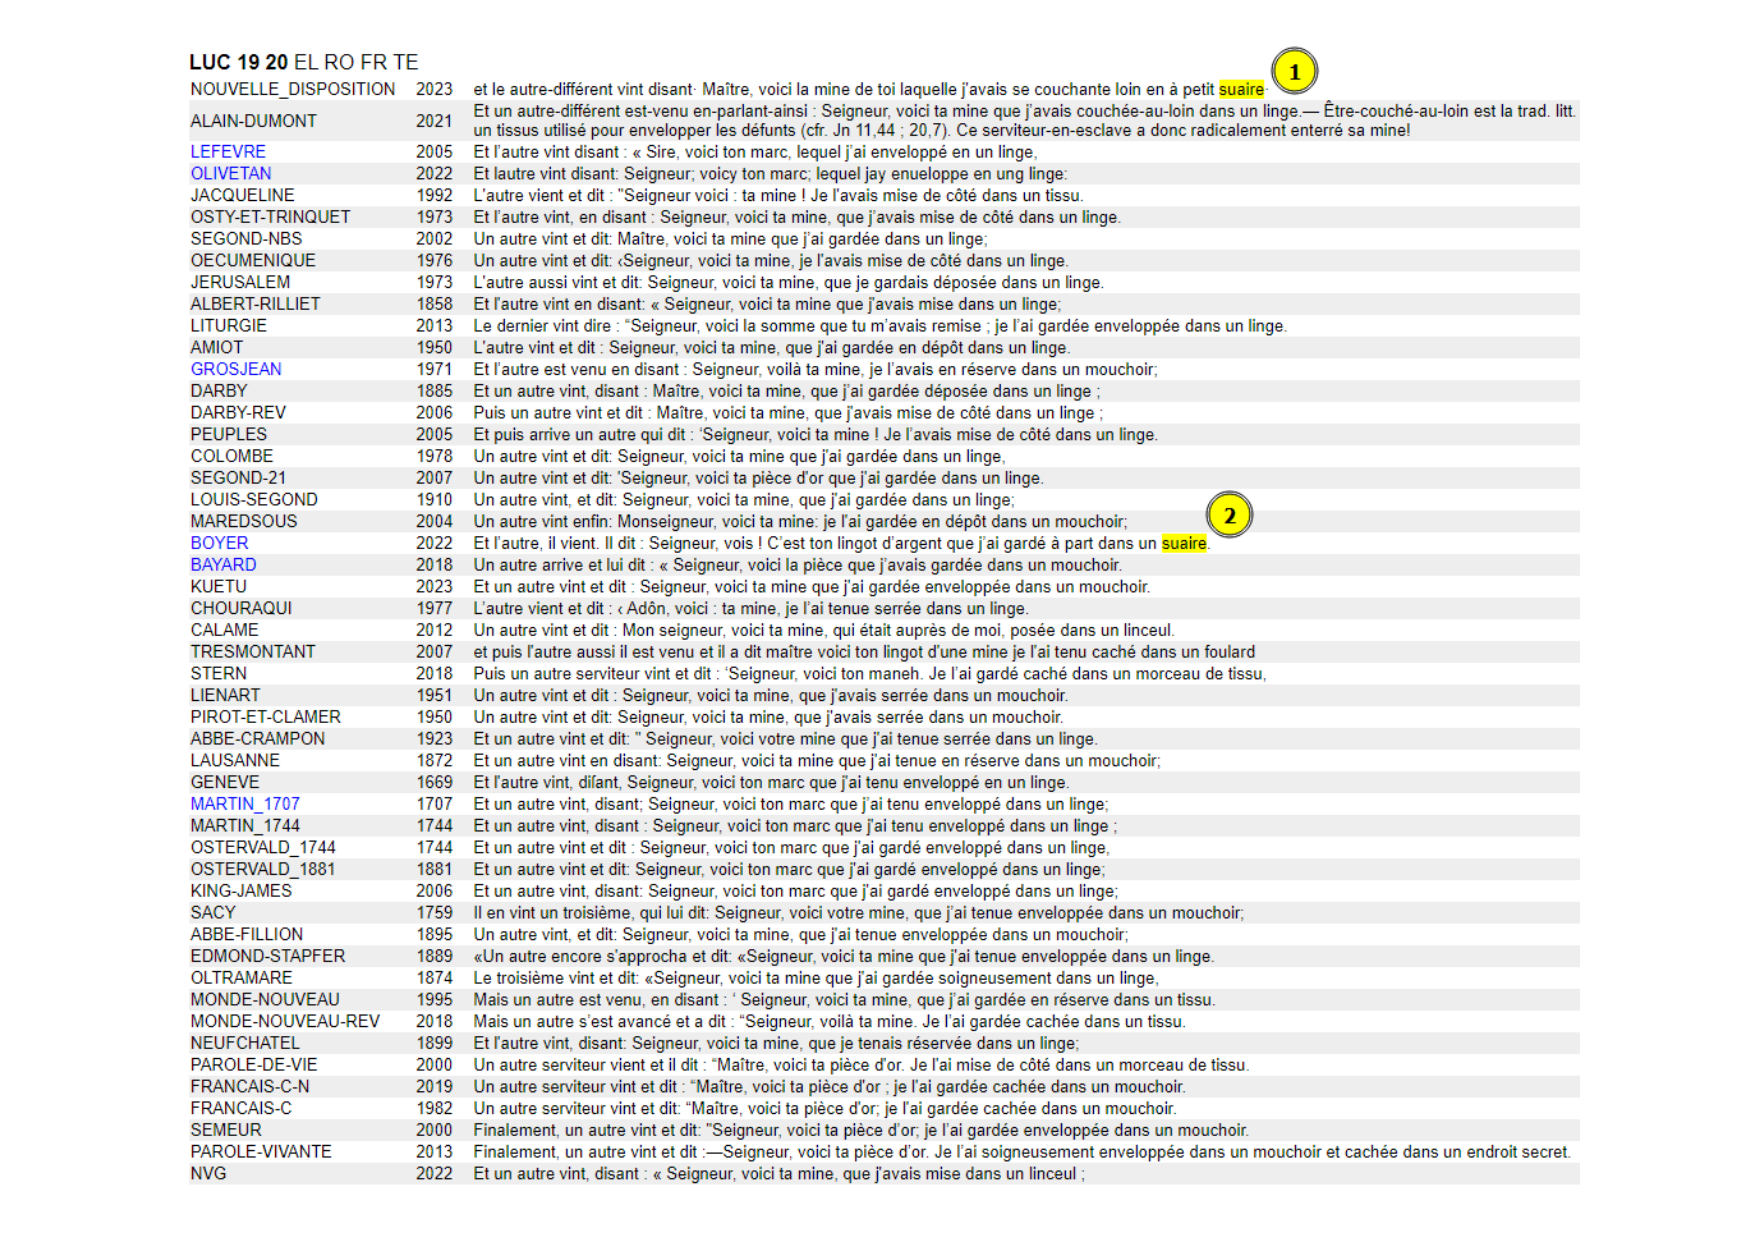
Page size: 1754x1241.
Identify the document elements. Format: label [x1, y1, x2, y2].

picture [183, 44, 1580, 1191]
